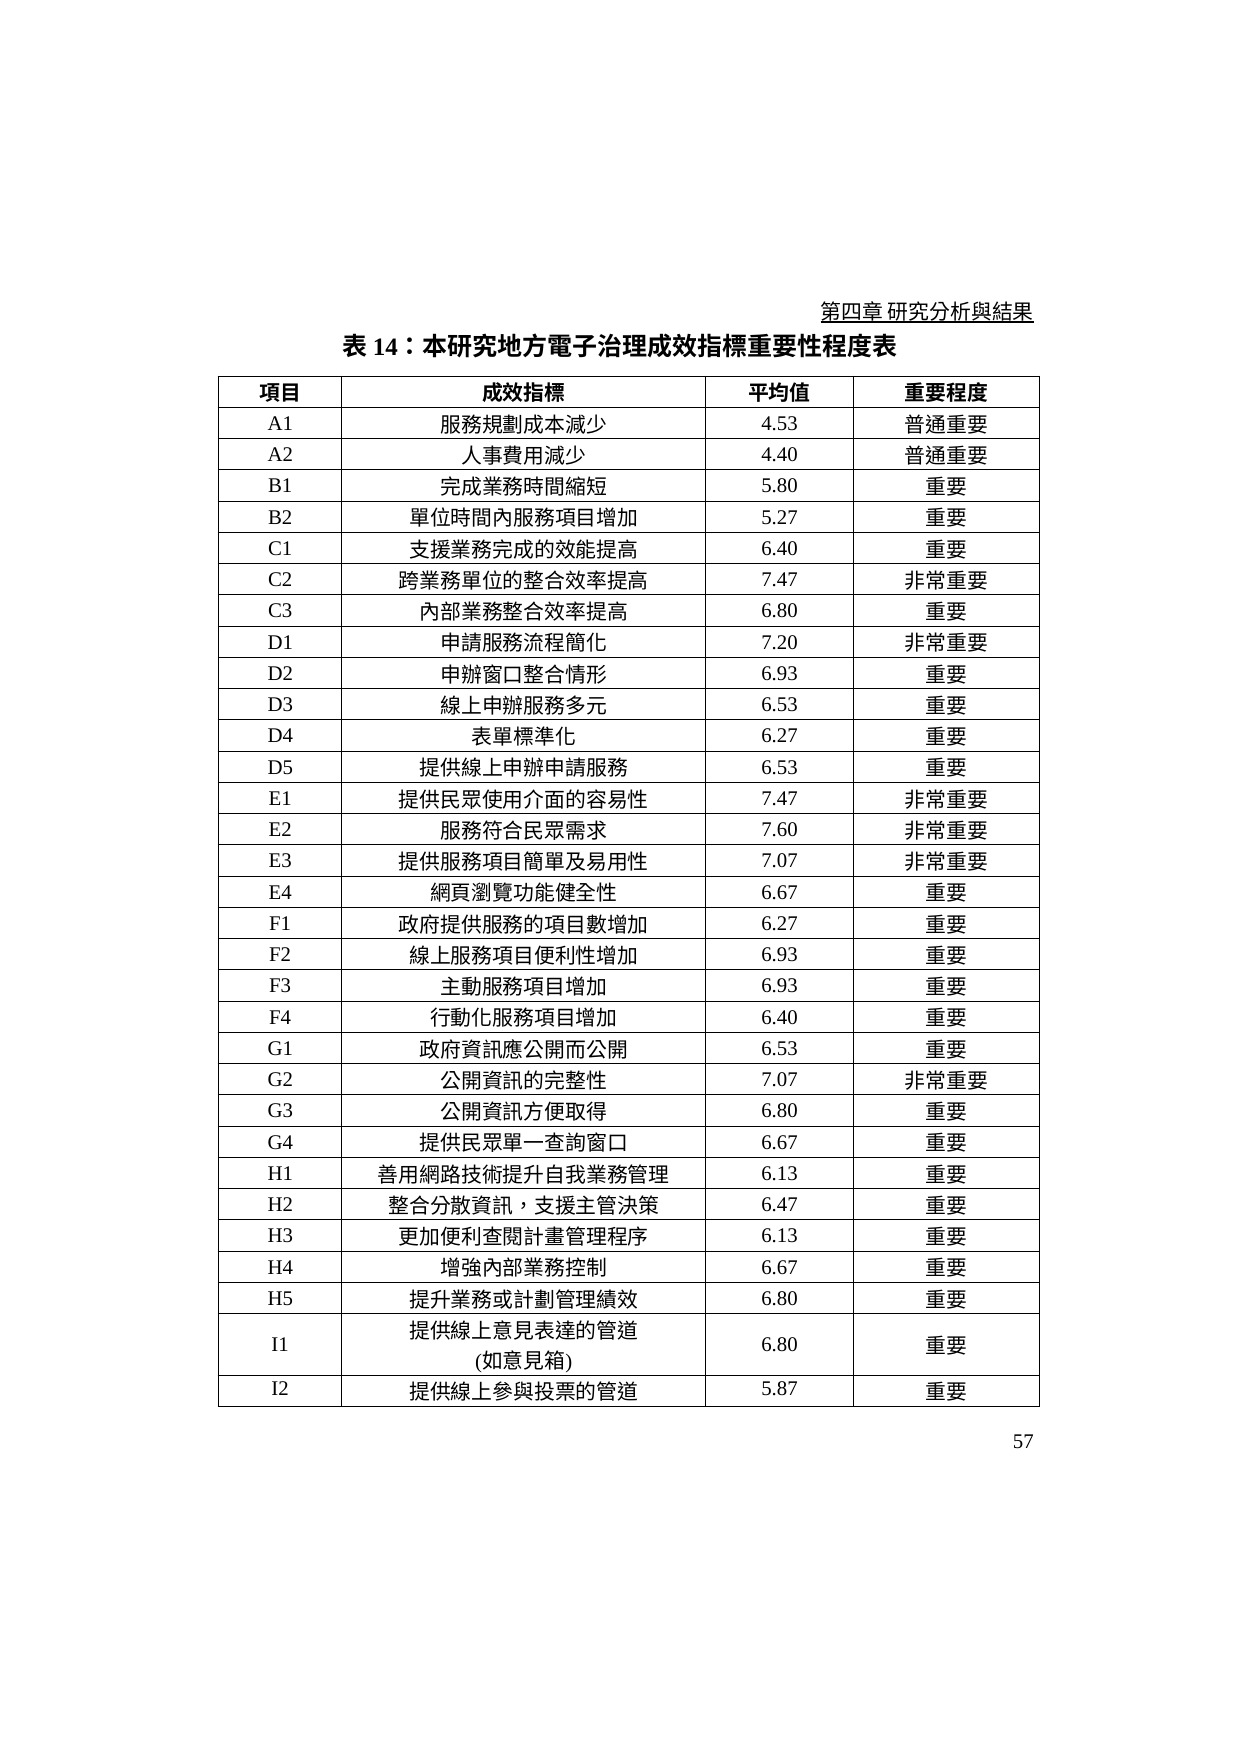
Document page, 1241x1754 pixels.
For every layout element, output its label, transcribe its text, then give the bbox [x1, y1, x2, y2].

table_cell 6.67 [706, 1252, 853, 1282]
table_cell 6.80 [706, 595, 853, 626]
table_cell E1 [219, 783, 341, 813]
table_cell 6.53 [706, 752, 853, 782]
table_cell F1 [219, 908, 341, 938]
table_cell 重要 [854, 908, 1039, 938]
table_cell 提供服務項目簡單及易用性 [342, 845, 705, 876]
text 表14：本研究地方電子治理成效指標重要性程度表 [207, 326, 1033, 363]
table_cell 重要 [854, 533, 1039, 563]
table_cell 重要 [854, 720, 1039, 751]
table_cell 線上服務項目便利性增加 [342, 939, 705, 969]
table_cell 非常重要 [854, 814, 1039, 844]
table_cell 支援業務完成的效能提高 [342, 533, 705, 563]
table_cell 更加便利查閱計畫管理程序 [342, 1220, 705, 1251]
table_cell E2 [219, 814, 341, 844]
table_cell E3 [219, 845, 341, 876]
table_cell G1 [219, 1033, 341, 1063]
table_cell 6.13 [706, 1158, 853, 1188]
table_cell H2 [219, 1189, 341, 1219]
table_cell 申請服務流程簡化 [342, 627, 705, 657]
table_cell 提供民眾單一查詢窗口 [342, 1127, 705, 1157]
table_cell 完成業務時間縮短 [342, 470, 705, 501]
table_cell 7.47 [706, 783, 853, 813]
table_cell 服務符合民眾需求 [342, 814, 705, 844]
table_cell 重要 [854, 1158, 1039, 1188]
table_cell 非常重要 [854, 564, 1039, 594]
table_cell G4 [219, 1127, 341, 1157]
table_cell 重要 [854, 1314, 1039, 1374]
table_cell 7.20 [706, 627, 853, 657]
table_cell 非常重要 [854, 783, 1039, 813]
table_cell 重要 [854, 1220, 1039, 1251]
table_cell D1 [219, 627, 341, 657]
table_cell D4 [219, 720, 341, 751]
table_cell 非常重要 [854, 845, 1039, 876]
table_cell 主動服務項目增加 [342, 970, 705, 1001]
table_cell 重要 [854, 502, 1039, 532]
table_cell F2 [219, 939, 341, 969]
table_cell 重要 [854, 470, 1039, 501]
table_cell 7.60 [706, 814, 853, 844]
table_cell 重要 [854, 1127, 1039, 1157]
table_cell 6.80 [706, 1095, 853, 1126]
table_cell 6.53 [706, 1033, 853, 1063]
table_cell 非常重要 [854, 627, 1039, 657]
table_cell 人事費用減少 [342, 439, 705, 469]
table_cell 重要 [854, 1189, 1039, 1219]
table_cell 6.80 [706, 1314, 853, 1374]
table_cell 5.87 [706, 1376, 853, 1406]
table_header 重要程度 [854, 377, 1039, 407]
table_cell 跨業務單位的整合效率提高 [342, 564, 705, 594]
table_cell 公開資訊方便取得 [342, 1095, 705, 1126]
table_cell 6.67 [706, 877, 853, 907]
table_cell 重要 [854, 877, 1039, 907]
table_cell 政府提供服務的項目數增加 [342, 908, 705, 938]
table_cell 6.40 [706, 1002, 853, 1032]
table_cell 重要 [854, 595, 1039, 626]
table_cell 線上申辦服務多元 [342, 689, 705, 719]
table_cell 重要 [854, 1376, 1039, 1406]
table_cell 網頁瀏覽功能健全性 [342, 877, 705, 907]
table_cell 服務規劃成本減少 [342, 408, 705, 438]
table_cell H1 [219, 1158, 341, 1188]
table_cell G2 [219, 1064, 341, 1094]
table_cell 重要 [854, 970, 1039, 1001]
table_cell 表單標準化 [342, 720, 705, 751]
table_cell 整合分散資訊，支援主管決策 [342, 1189, 705, 1219]
table_header 項目 [219, 377, 341, 407]
table_cell 內部業務整合效率提高 [342, 595, 705, 626]
table_cell G3 [219, 1095, 341, 1126]
table_cell 6.27 [706, 908, 853, 938]
table_cell C3 [219, 595, 341, 626]
table_cell 普通重要 [854, 439, 1039, 469]
table_cell 4.53 [706, 408, 853, 438]
table_cell F3 [219, 970, 341, 1001]
table_cell 提升業務或計劃管理績效 [342, 1283, 705, 1313]
table_cell C2 [219, 564, 341, 594]
table_cell 重要 [854, 752, 1039, 782]
table_cell 6.13 [706, 1220, 853, 1251]
table_cell 7.47 [706, 564, 853, 594]
table_cell 重要 [854, 1283, 1039, 1313]
table_cell 重要 [854, 1033, 1039, 1063]
table_cell 重要 [854, 1252, 1039, 1282]
table_cell 5.27 [706, 502, 853, 532]
table_cell 5.80 [706, 470, 853, 501]
table_header 成效指標 [342, 377, 705, 407]
table_cell F4 [219, 1002, 341, 1032]
table_cell I2 [219, 1376, 341, 1406]
table_cell H5 [219, 1283, 341, 1313]
table_cell 行動化服務項目增加 [342, 1002, 705, 1032]
table_cell C1 [219, 533, 341, 563]
table_cell 6.93 [706, 970, 853, 1001]
table_cell H4 [219, 1252, 341, 1282]
table_cell 政府資訊應公開而公開 [342, 1033, 705, 1063]
table_cell 6.93 [706, 658, 853, 688]
table_cell E4 [219, 877, 341, 907]
table_cell 6.40 [706, 533, 853, 563]
table_header 平均值 [706, 377, 853, 407]
table_cell 7.07 [706, 1064, 853, 1094]
table_cell 6.67 [706, 1127, 853, 1157]
table_cell I1 [219, 1314, 341, 1374]
table_cell 善用網路技術提升自我業務管理 [342, 1158, 705, 1188]
table_cell A1 [219, 408, 341, 438]
table_cell 重要 [854, 939, 1039, 969]
table_cell 公開資訊的完整性 [342, 1064, 705, 1094]
table_cell H3 [219, 1220, 341, 1251]
table_cell 6.80 [706, 1283, 853, 1313]
table_cell 非常重要 [854, 1064, 1039, 1094]
table_cell 重要 [854, 1095, 1039, 1126]
table_cell B1 [219, 470, 341, 501]
table_cell 申辦窗口整合情形 [342, 658, 705, 688]
table_cell 提供線上意見表達的管道 (如意見箱) [342, 1314, 705, 1374]
table_cell 6.27 [706, 720, 853, 751]
table_cell D3 [219, 689, 341, 719]
table_cell 提供民眾使用介面的容易性 [342, 783, 705, 813]
table_cell 重要 [854, 689, 1039, 719]
table_cell 6.47 [706, 1189, 853, 1219]
table_cell 4.40 [706, 439, 853, 469]
table_cell A2 [219, 439, 341, 469]
table_cell 重要 [854, 658, 1039, 688]
table_cell 提供線上參與投票的管道 [342, 1376, 705, 1406]
table_cell 重要 [854, 1002, 1039, 1032]
table_cell 提供線上申辦申請服務 [342, 752, 705, 782]
table_cell B2 [219, 502, 341, 532]
table_cell 增強內部業務控制 [342, 1252, 705, 1282]
table_cell 6.53 [706, 689, 853, 719]
table_cell D2 [219, 658, 341, 688]
table_cell 單位時間內服務項目增加 [342, 502, 705, 532]
table_cell D5 [219, 752, 341, 782]
table_cell 普通重要 [854, 408, 1039, 438]
table_cell 7.07 [706, 845, 853, 876]
table_cell 6.93 [706, 939, 853, 969]
